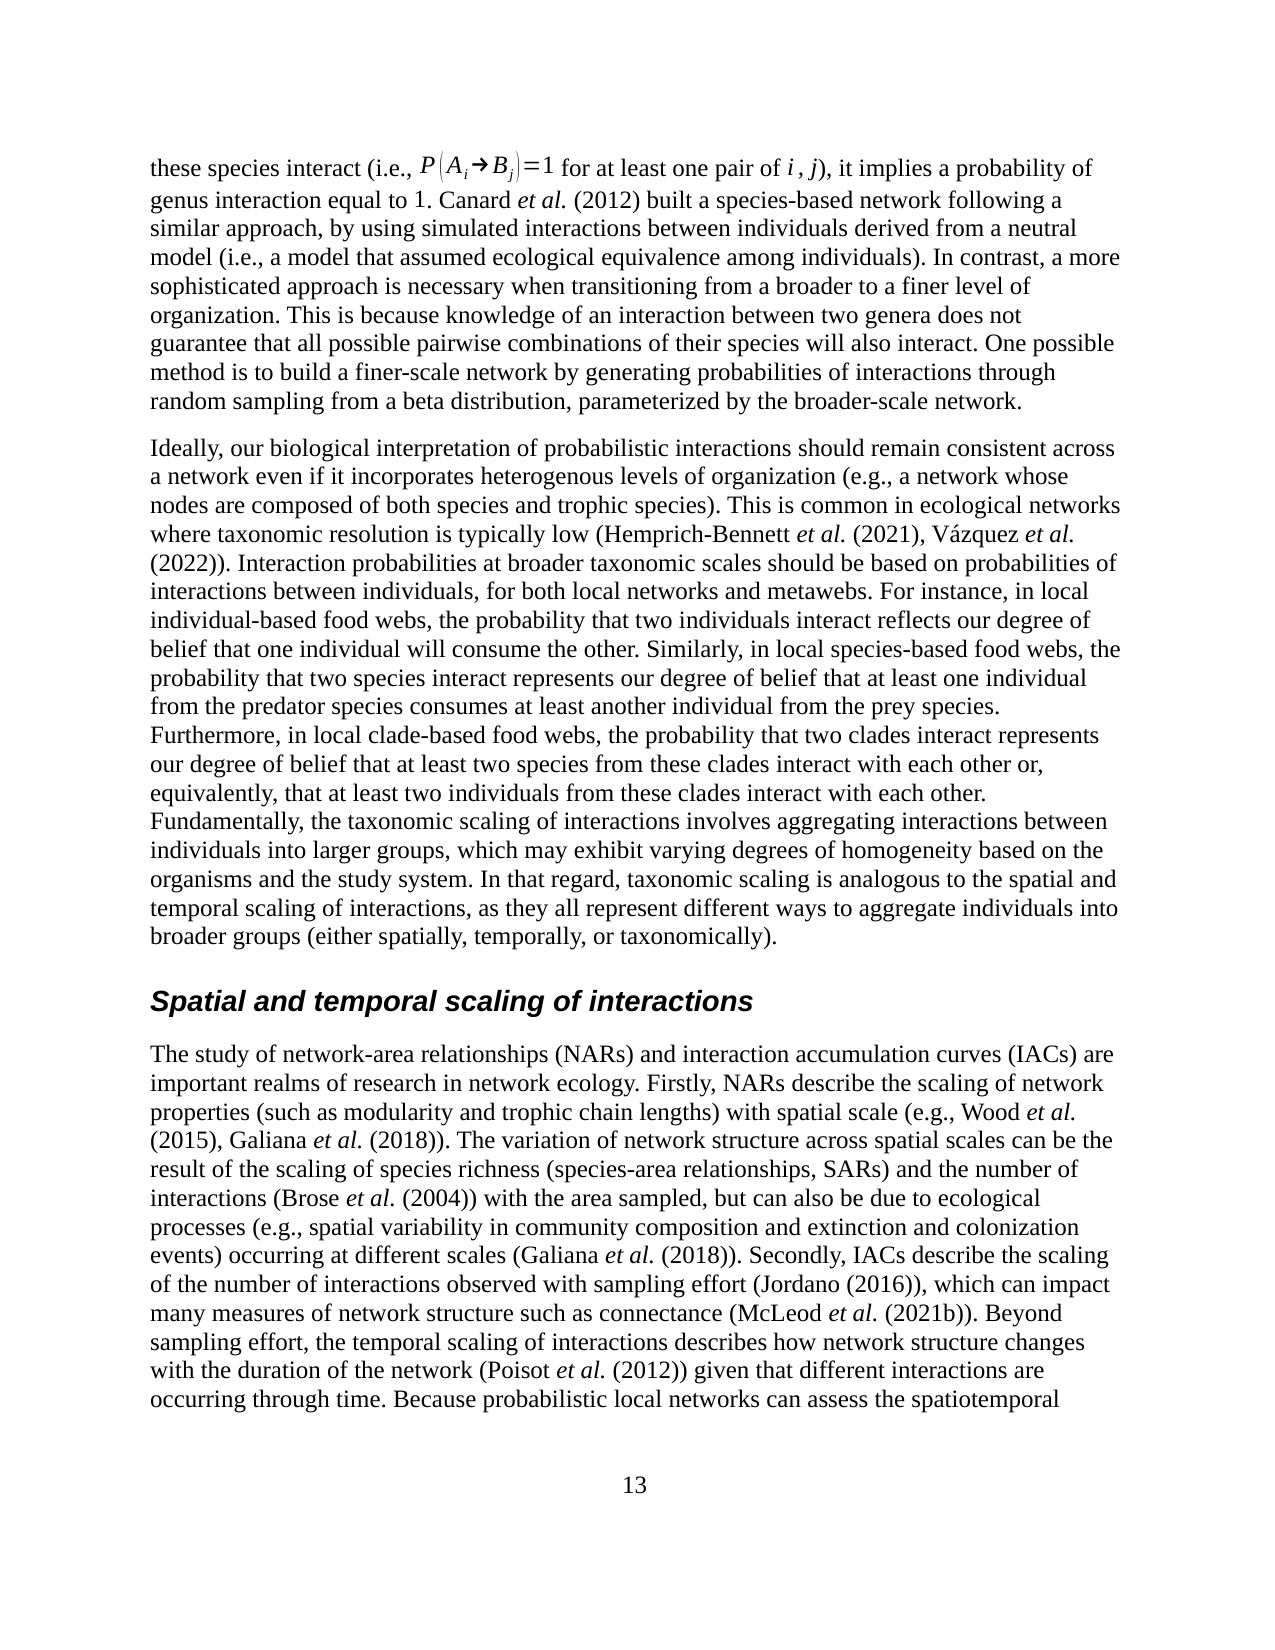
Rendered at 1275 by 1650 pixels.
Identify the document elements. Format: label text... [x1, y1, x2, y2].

text Ideally, our biological interpretation of probabilistic interactions should remain consistent across a network even if it incorporates heterogenous levels of organization (e.g., a network whose nodes are composed of both species and trophic species). This is common in ecological networks where taxonomic resolution is typically low (Hemprich-Bennett et al. (2021), Vázquez et al. (2022)). Interaction probabilities at broader taxonomic scales should be based on probabilities of interactions between individuals, for both local networks and metawebs. For instance, in local individual-based food webs, the probability that two individuals interact reflects our degree of belief that one individual will consume the other. Similarly, in local species-based food webs, the probability that two species interact represents our degree of belief that at least one individual from the predator species consumes at least another individual from the prey species. Furthermore, in local clade-based food webs, the probability that two clades interact represents our degree of belief that at least two species from these clades interact with each other or, equivalently, that at least two individuals from these clades interact with each other. Fundamentally, the taxonomic scaling of interactions involves aggregating interactions between individuals into larger groups, which may exhibit varying degrees of homogeneity based on the organisms and the study system. In that regard, taxonomic scaling is analogous to the spatial and temporal scaling of interactions, as they all represent different ways to aggregate individuals into broader groups (either spatially, temporally, or taxonomically). [150, 433, 1125, 950]
text The study of network-area relationships (NARs) and interaction accumulation curves (IACs) are important realms of research in network ecology. Firstly, NARs describe the scaling of network properties (such as modularity and trophic chain lengths) with spatial scale (e.g., Wood et al. (2015), Galiana et al. (2018)). The variation of network structure across spatial scales can be the result of the scaling of species richness (species-area relationships, SARs) and the number of interactions (Brose et al. (2004)) with the area sampled, but can also be due to ecological processes (e.g., spatial variability in community composition and extinction and colonization events) occurring at different scales (Galiana et al. (2018)). Secondly, IACs describe the scaling of the number of interactions observed with sampling effort (Jordano (2016)), which can impact many measures of network structure such as connectance (McLeod et al. (2021b)). Beyond sampling effort, the temporal scaling of interactions describes how network structure changes with the duration of the network (Poisot et al. (2012)) given that different interactions are occurring through time. Because probabilistic local networks can assess the spatiotemporal [150, 1039, 1125, 1413]
subtitle Spatial and temporal scaling of interactions [150, 984, 1125, 1018]
text these species interact (i.e., for at least one pair of ), it implies a probability of genus interaction equal to . Canard et al. (2012) built a species-based network following a similar approach, by using simulated interactions between individuals derived from a neutral model (i.e., a model that assumed ecological equivalence among individuals). In contrast, a more sophisticated approach is necessary when transitioning from a broader to a finer level of organization. This is because knowledge of an interaction between two genera does not guarantee that all possible pairwise combinations of their species will also interact. One possible method is to build a finer-scale network by generating probabilities of interactions through random sampling from a beta distribution, parameterized by the broader-scale network. [150, 150, 1125, 415]
